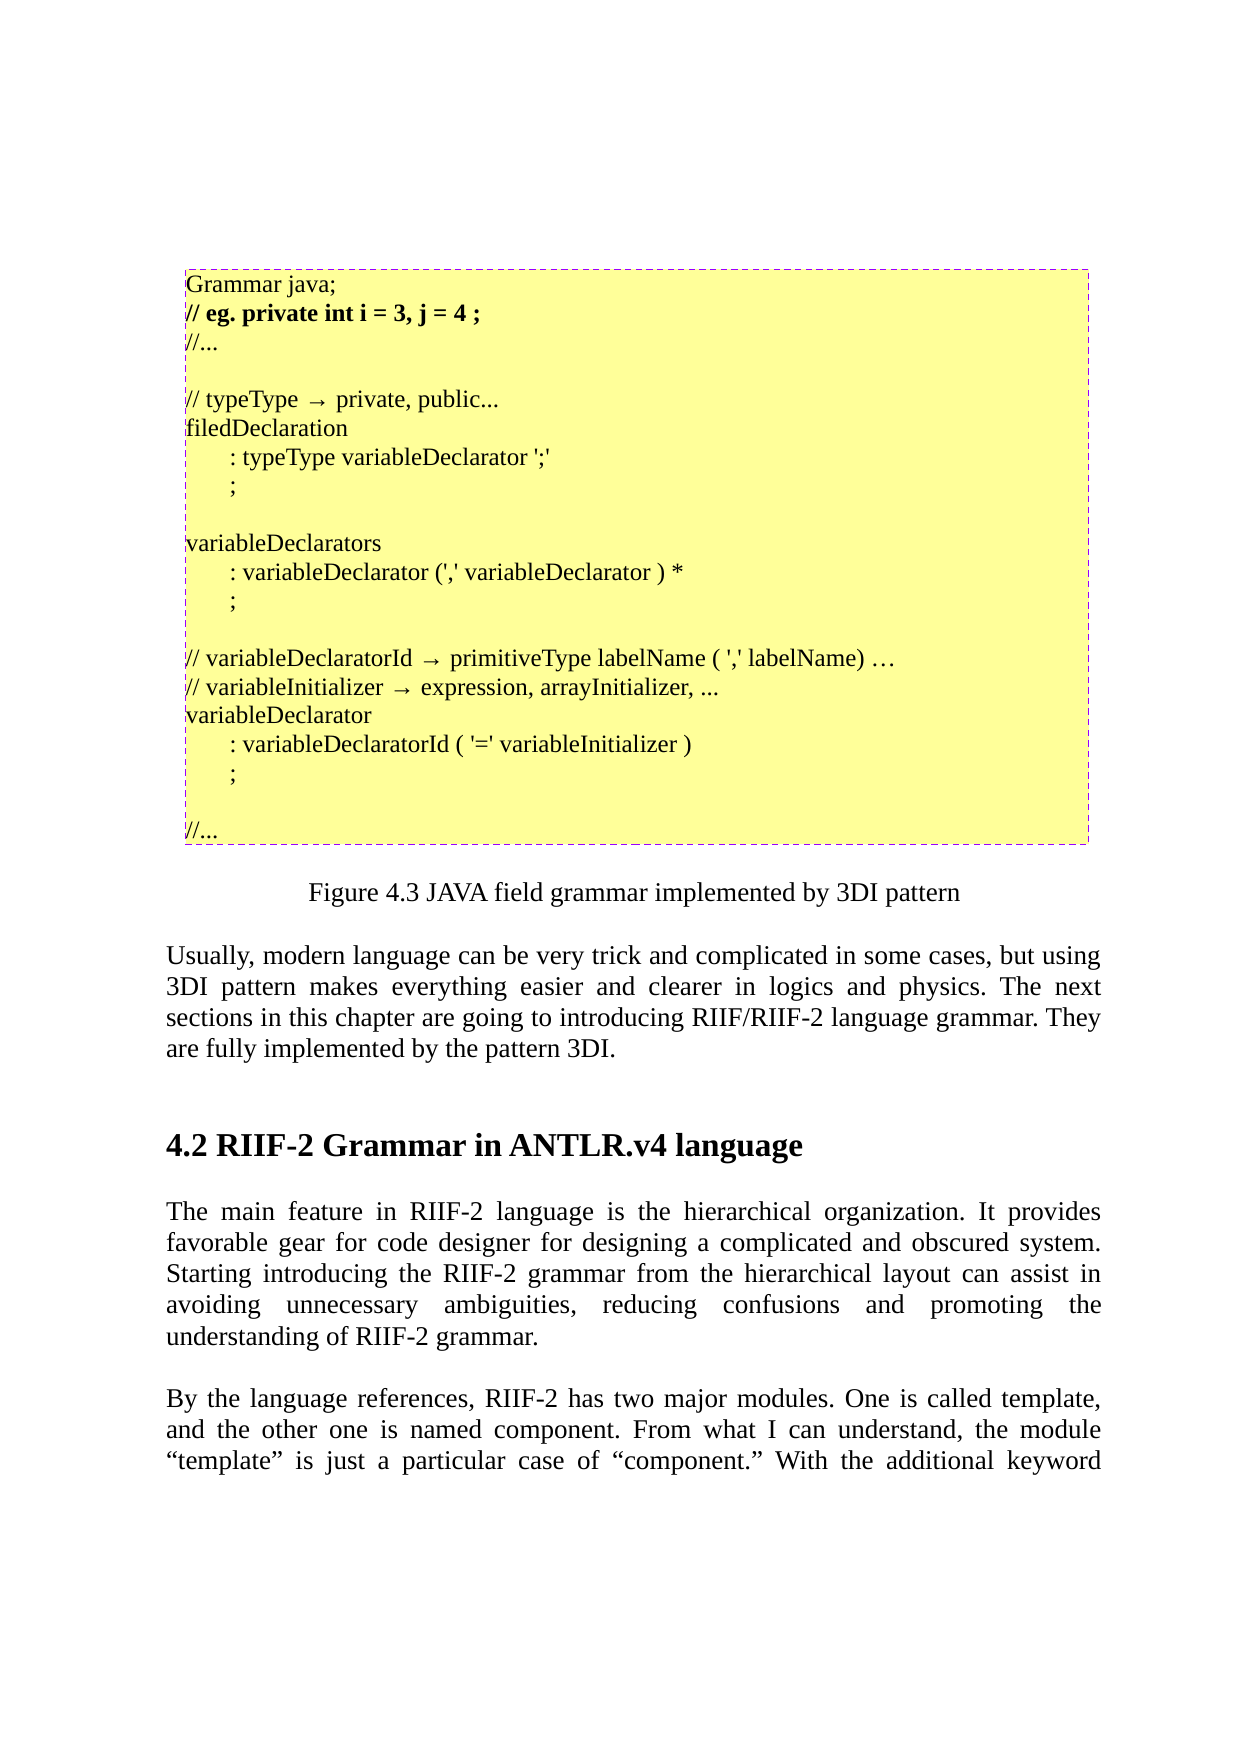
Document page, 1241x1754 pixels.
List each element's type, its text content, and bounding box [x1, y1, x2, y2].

text Usually, modern language can be very trick and complicated in some cases, but using 3DI pattern makes everything easier and clearer in logics and physics. The next sections in this chapter are going to introducing RIIF/RIIF-2 language grammar. They are fully implemented by the pattern 3DI. [166, 939, 1103, 1063]
text 4.2 RIIF-2 Grammar in ANTLR.v4 language [166, 1126, 1103, 1164]
text By the language references, RIIF-2 has two major modules. One is called template, and the other one is named component. From what I can understand, the module “template” is just a particular case of “component.” With the additional keyword [166, 1382, 1103, 1475]
text The main feature in RIIF-2 language is the hierarchical organization. It provides favorable gear for code designer for designing a complicated and obscured system. Starting introducing the RIIF-2 grammar from the hierarchical layout can assist in avoiding unnecessary ambiguities, reducing confusions and promoting the understanding of RIIF-2 grammar. [166, 1195, 1103, 1351]
text Figure 4.3 JAVA field grammar implemented by 3DI pattern [166, 876, 1103, 908]
